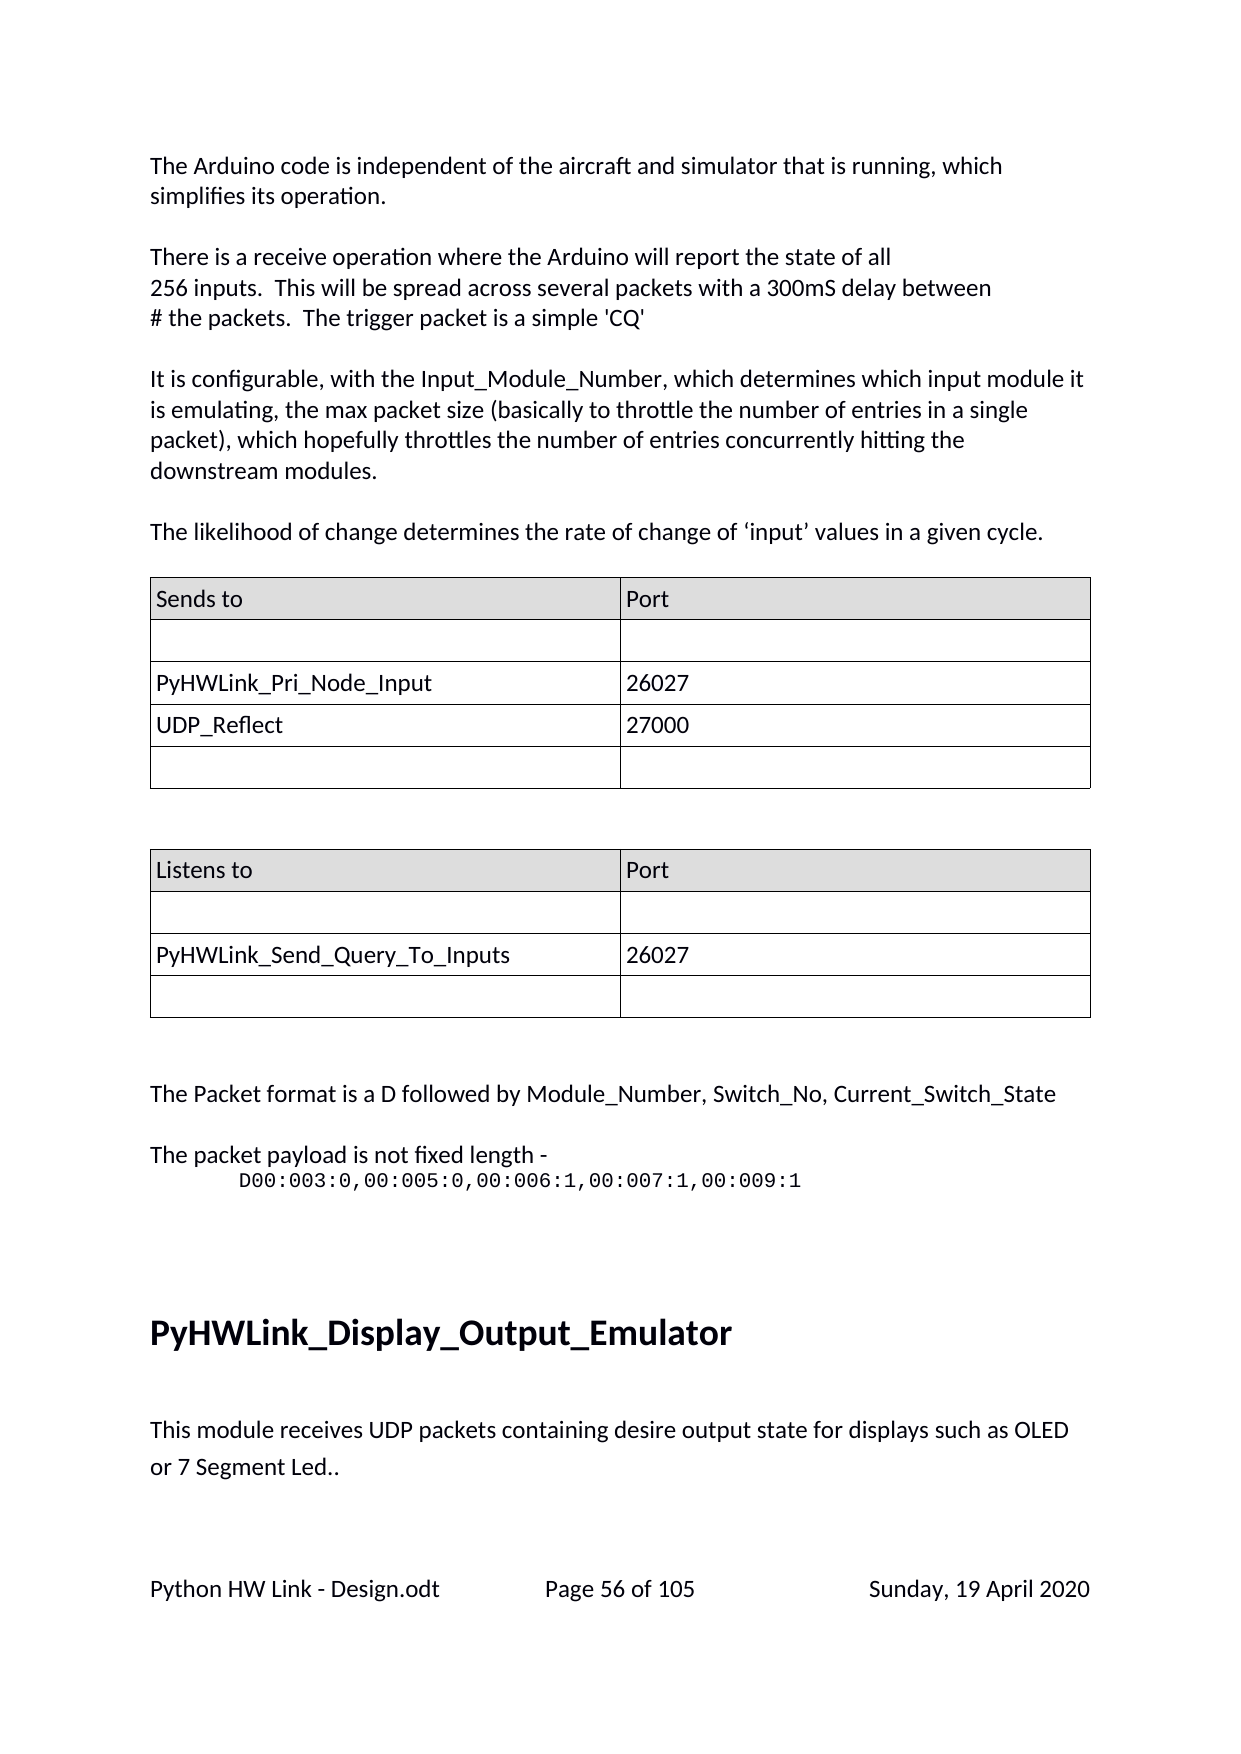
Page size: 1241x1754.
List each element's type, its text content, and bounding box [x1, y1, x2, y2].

table_cell [621, 620, 1090, 661]
text It is configurable, with the Input_Module_Number, which determines which input module it is emulating, the max packet size (basically to throttle the number of entries in a single packet), which hopefully throttles the number of entries concurrently hitting the downstream modules. [150, 364, 1090, 486]
table_cell [151, 620, 620, 661]
table_cell 27000 [621, 705, 1090, 746]
text The packet payload is not fixed length - [150, 1139, 1090, 1170]
table_cell [621, 892, 1090, 933]
table_header Port [621, 850, 1090, 891]
subtitle PyHWLink_Display_Output_Emulator [150, 1309, 1090, 1355]
table_header Listens to [151, 850, 620, 891]
table_cell 26027 [621, 934, 1090, 975]
text 256 inputs. This will be spread across several packets with a 300mS delay between [150, 272, 1090, 303]
text This module receives UDP packets containing desire output state for displays such as OLED or 7 Segment Led.. [150, 1414, 1090, 1481]
text D00:003:0,00:005:0,00:006:1,00:007:1,00:009:1 [150, 1170, 1090, 1193]
table_cell 26027 [621, 662, 1090, 703]
table_cell [151, 892, 620, 933]
table_cell PyHWLink_Pri_Node_Input [151, 662, 620, 703]
table_cell [151, 976, 620, 1017]
table_cell PyHWLink_Send_Query_To_Inputs [151, 934, 620, 975]
text The likelihood of change determines the rate of change of ‘input’ values in a given cycle. [150, 516, 1090, 547]
table_cell [621, 747, 1090, 788]
text There is a receive operation where the Arduino will report the state of all [150, 242, 1090, 272]
table_cell [621, 976, 1090, 1017]
text The Arduino code is independent of the aircraft and simulator that is running, which simplifies its operation. [150, 150, 1090, 211]
table_cell UDP_Reflect [151, 705, 620, 746]
table_header Port [621, 578, 1090, 619]
text The Packet format is a D followed by Module_Number, Switch_No, Current_Switch_State [150, 1078, 1090, 1109]
text # the packets. The trigger packet is a simple 'CQ' [150, 303, 1090, 333]
table_cell [151, 747, 620, 788]
table_header Sends to [151, 578, 620, 619]
